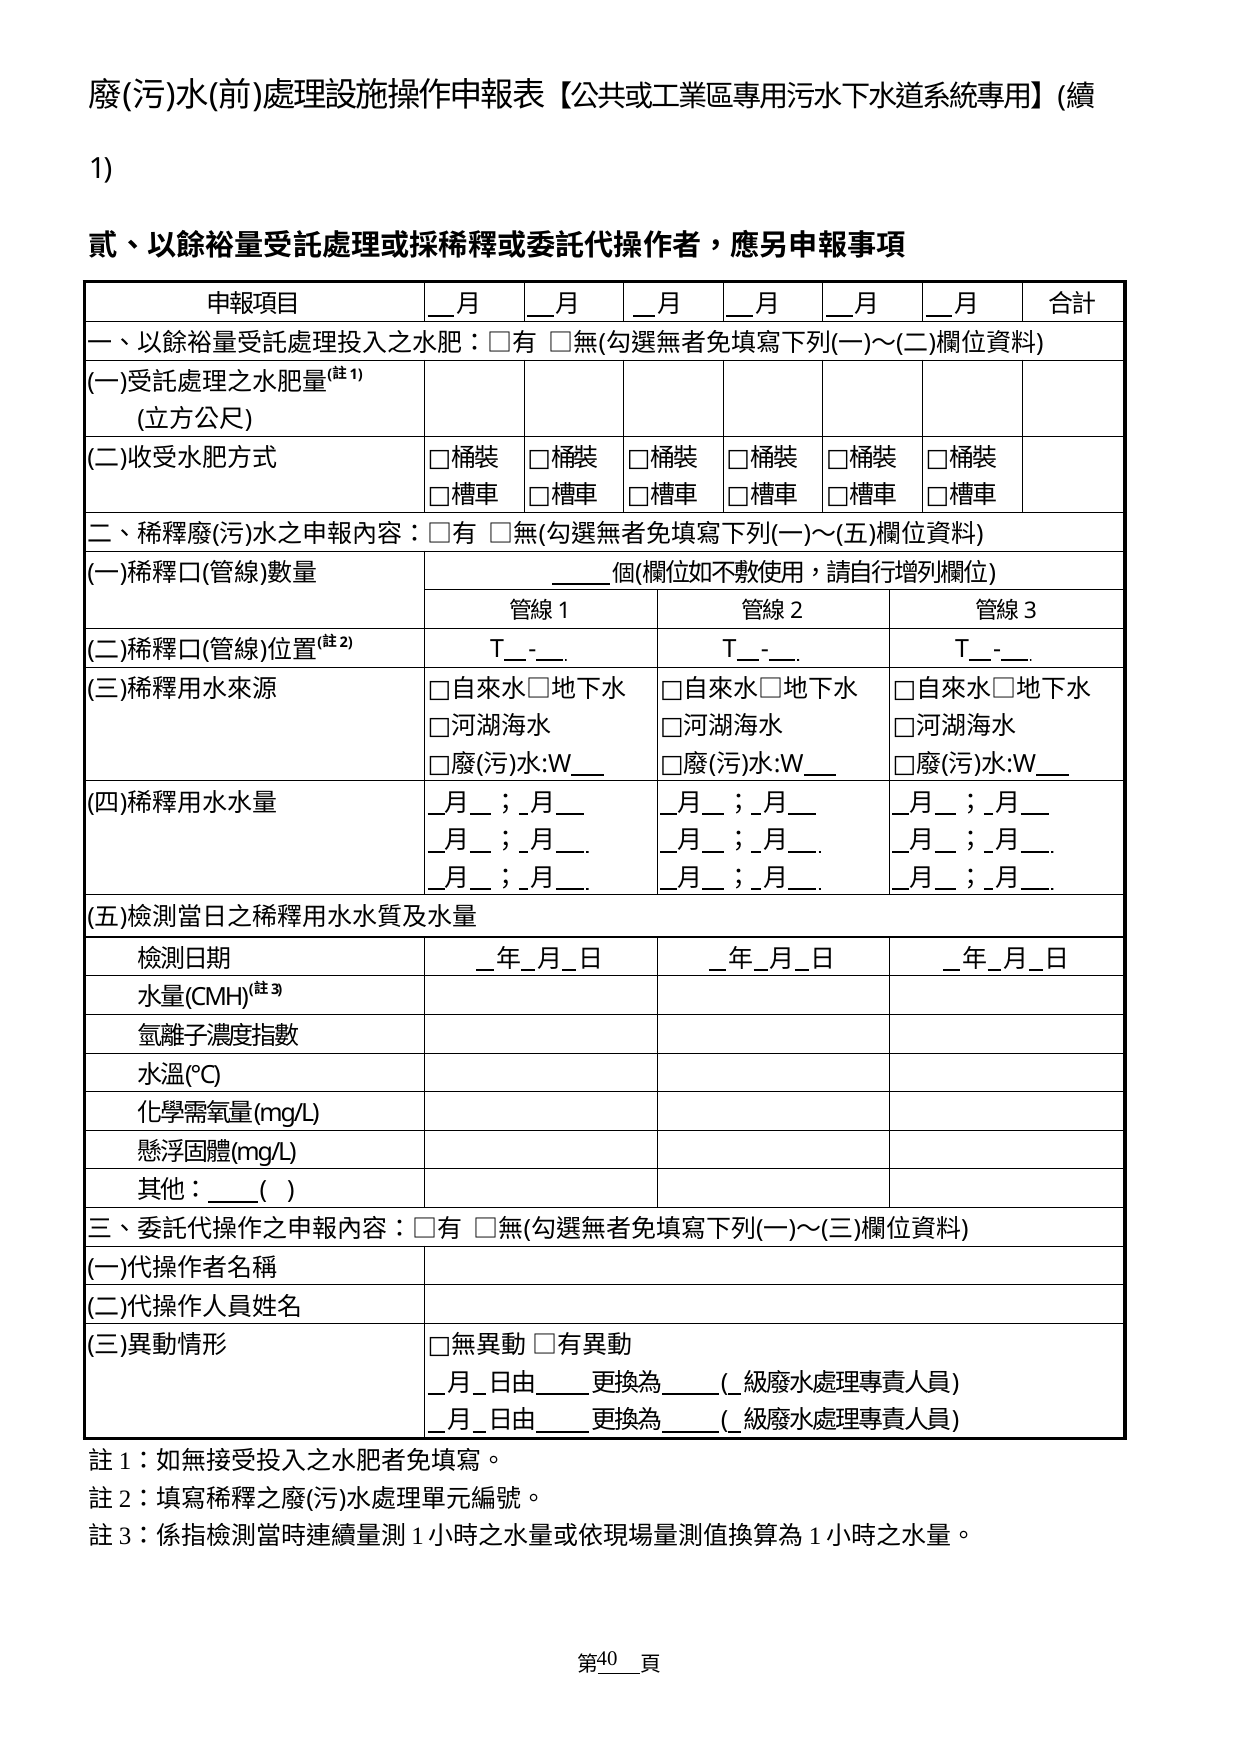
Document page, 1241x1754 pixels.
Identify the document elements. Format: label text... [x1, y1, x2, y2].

table_cell [890, 1015, 1123, 1052]
table_cell 氫離子濃度指數 [86, 1015, 424, 1052]
table_cell 月 ； 月 月 ； 月 月 ； 月 [425, 781, 657, 894]
table_header 月 [724, 283, 822, 321]
text 廢(污)水(前)處理設施操作申報表【公共或工業區專用污水下水道系統專用】(續1) [89, 54, 1097, 205]
table_cell [890, 1092, 1123, 1130]
table_cell 管線3 [890, 590, 1123, 628]
table_cell [624, 361, 723, 436]
table_cell 管線1 [425, 590, 657, 628]
table_cell (三)稀釋用水來源 [86, 668, 424, 780]
table_cell 個(欄位如不敷使用，請自行增列欄位) [425, 552, 1123, 589]
table_cell 二、稀釋廢(污)水之申報內容：□有 □無(勾選無者免填寫下列(一)～(五)欄位資料) [86, 513, 1123, 551]
table_cell [823, 361, 922, 436]
table_cell 水溫(℃) [86, 1054, 424, 1091]
text 註3：係指檢測當時連續量測1小時之水量或依現場量測值換算為1小時之水量。 [89, 1515, 1097, 1553]
table_cell [1023, 361, 1123, 436]
table_cell [425, 976, 657, 1014]
table_cell 三、委託代操作之申報內容：□有 □無(勾選無者免填寫下列(一)～(三)欄位資料) [86, 1208, 1123, 1246]
table_cell 其他： ( ) [86, 1169, 424, 1207]
text 註1：如無接受投入之水肥者免填寫。 [89, 1440, 1097, 1477]
table_cell (二)稀釋口(管線)位置(註2) [86, 629, 424, 667]
table_cell [425, 1131, 657, 1168]
table_cell (二)收受水肥方式 [86, 437, 424, 512]
table_cell (三)異動情形 [86, 1324, 424, 1437]
table_cell (一)稀釋口(管線)數量 [86, 552, 424, 628]
table_cell [923, 361, 1022, 436]
table_header 月 [624, 283, 723, 321]
table_cell □自來水□地下水 □河湖海水 □廢(污)水:W [658, 668, 889, 780]
table_cell [425, 1169, 657, 1207]
table_cell (一)代操作者名稱 [86, 1247, 424, 1284]
text 註2：填寫稀釋之廢(污)水處理單元編號。 [89, 1477, 1097, 1515]
table_cell T - [890, 629, 1123, 667]
table_cell [658, 976, 889, 1014]
table_cell 檢測日期 [86, 938, 424, 975]
table_cell [890, 976, 1123, 1014]
table_cell [658, 1015, 889, 1052]
table_header 月 [923, 283, 1022, 321]
table_cell [658, 1131, 889, 1168]
table_cell (一)受託處理之水肥量(註1) (立方公尺) [86, 361, 424, 436]
table_cell [658, 1092, 889, 1130]
table_cell 年 月 日 [658, 938, 889, 975]
table_cell T - [425, 629, 657, 667]
table_cell □無異動 □有異動 月 日由 更換為 ( 級廢水處理專責人員) 月 日由 更換為 ( 級廢水處理專責人員) [425, 1324, 1123, 1437]
table_cell [890, 1131, 1123, 1168]
table_cell [724, 361, 822, 436]
table_cell □桶裝 □槽車 [525, 437, 623, 512]
table_cell 年 月 日 [890, 938, 1123, 975]
table_cell □桶裝 □槽車 [425, 437, 524, 512]
table_cell □桶裝 □槽車 [724, 437, 822, 512]
table_cell 月 ； 月 月 ； 月 月 ； 月 [658, 781, 889, 894]
table_header 月 [525, 283, 623, 321]
table_cell [890, 1169, 1123, 1207]
table_cell 懸浮固體(mg/L) [86, 1131, 424, 1168]
text 貳、以餘裕量受託處理或採稀釋或委託代操作者，應另申報事項 [89, 205, 1125, 280]
table_cell □自來水□地下水 □河湖海水 □廢(污)水:W [890, 668, 1123, 780]
table_cell [525, 361, 623, 436]
table_header 合計 [1023, 283, 1123, 321]
table_cell [425, 1054, 657, 1091]
table_header 月 [425, 283, 524, 321]
table_cell [425, 1247, 1123, 1284]
table_cell [1023, 437, 1123, 512]
table_cell □桶裝 □槽車 [923, 437, 1022, 512]
table_cell □自來水□地下水 □河湖海水 □廢(污)水:W [425, 668, 657, 780]
table_cell □桶裝 □槽車 [624, 437, 723, 512]
table_cell [425, 1015, 657, 1052]
table_cell [658, 1054, 889, 1091]
table_cell T - [658, 629, 889, 667]
table_header 月 [823, 283, 922, 321]
table_cell (五)檢測當日之稀釋用水水質及水量 [86, 895, 1123, 936]
table_cell [658, 1169, 889, 1207]
table_cell [890, 1054, 1123, 1091]
table_cell [425, 1285, 1123, 1323]
table_cell 水量(CMH)(註3) [86, 976, 424, 1014]
table_cell 年 月 日 [425, 938, 657, 975]
table_cell 月 ； 月 月 ； 月 月 ； 月 [890, 781, 1123, 894]
table_cell (二)代操作人員姓名 [86, 1285, 424, 1323]
table_cell 一、以餘裕量受託處理投入之水肥：□有 □無(勾選無者免填寫下列(一)～(二)欄位資料) [86, 322, 1123, 359]
table_cell 管線2 [658, 590, 889, 628]
table_cell 化學需氧量(mg/L) [86, 1092, 424, 1130]
table_cell □桶裝 □槽車 [823, 437, 922, 512]
table_cell [425, 361, 524, 436]
table_header 申報項目 [86, 283, 424, 321]
table_cell [425, 1092, 657, 1130]
table_cell (四)稀釋用水水量 [86, 781, 424, 894]
